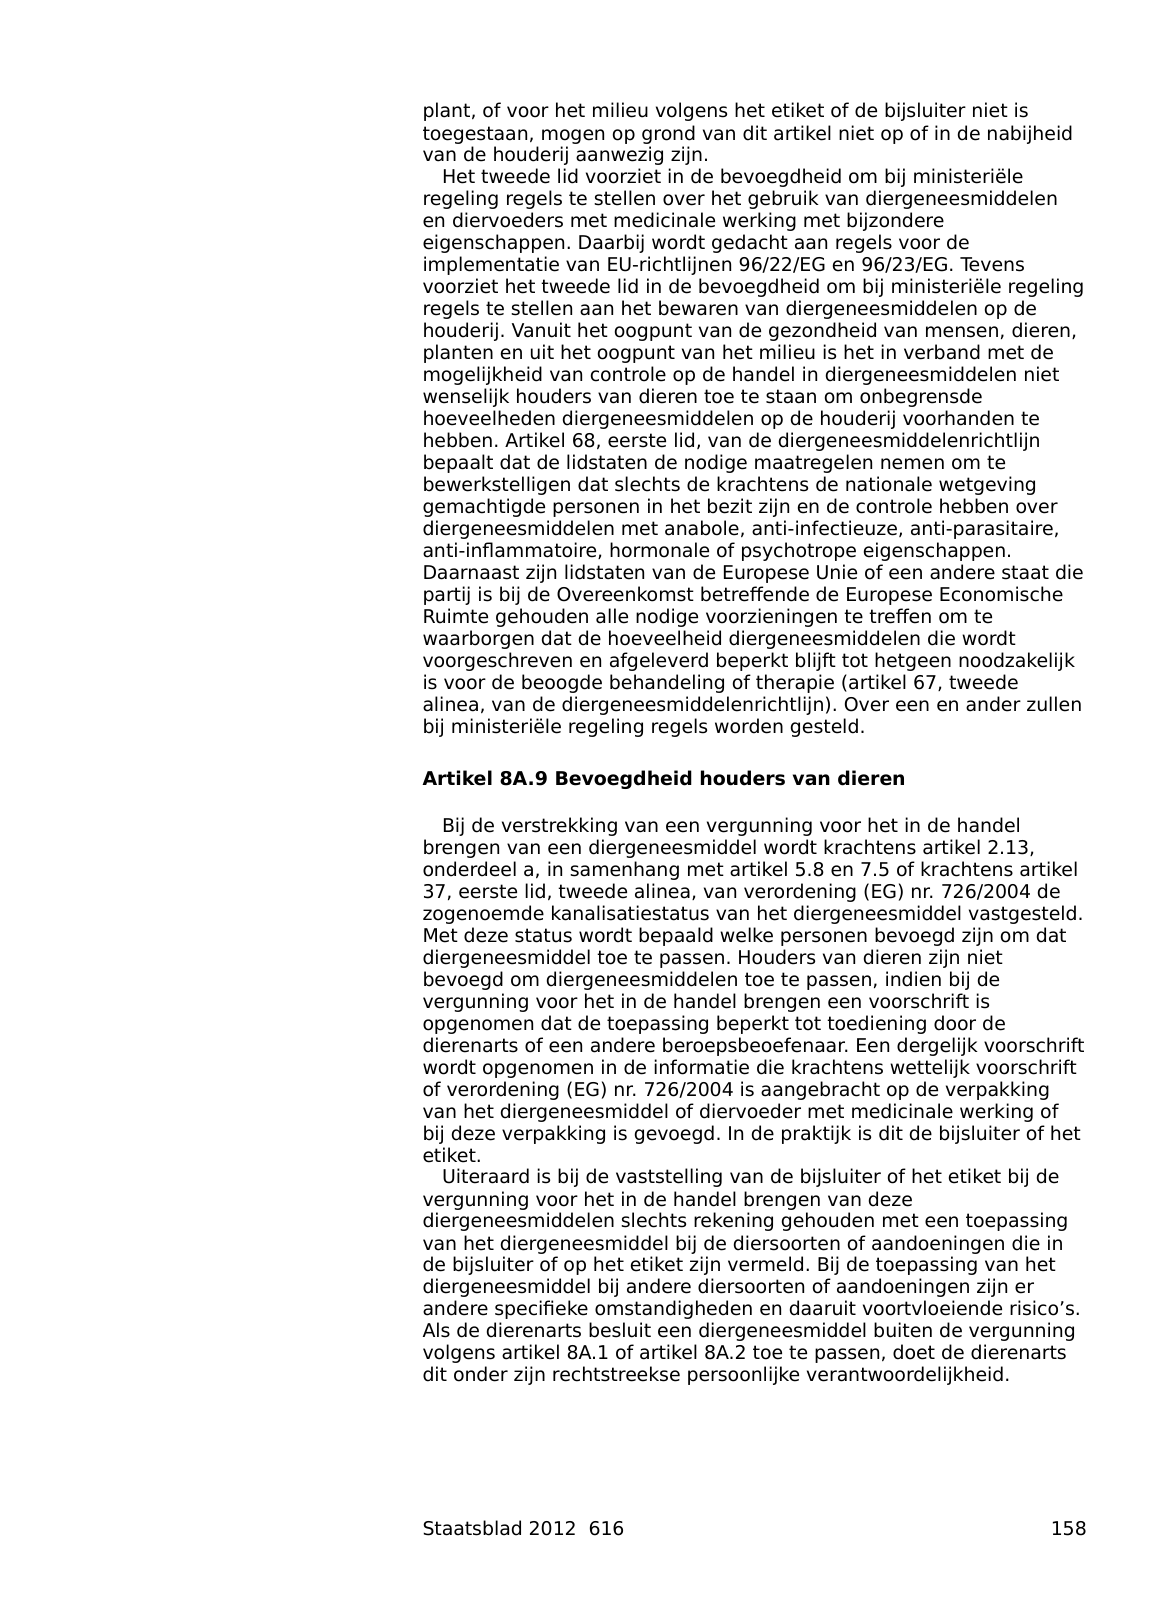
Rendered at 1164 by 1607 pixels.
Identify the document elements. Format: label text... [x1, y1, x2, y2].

text plant, of voor het milieu volgens het etiket of de bijsluiter niet is toegestaan, mogen op grond van dit artikel niet op of in de nabijheid van de houderij aanwezig zijn. [422, 100, 1087, 166]
text Bij de verstrekking van een vergunning voor het in de handel brengen van een diergeneesmiddel wordt krachtens artikel 2.13, onderdeel a, in samenhang met artikel 5.8 en 7.5 of krachtens artikel 37, eerste lid, tweede alinea, van verordening (EG) nr. 726/2004 de zogenoemde kanalisatiestatus van het diergeneesmiddel vastgesteld. Met deze status wordt bepaald welke personen bevoegd zijn om dat diergeneesmiddel toe te passen. Houders van dieren zijn niet bevoegd om diergeneesmiddelen toe te passen, indien bij de vergunning voor het in de handel brengen een voorschrift is opgenomen dat de toepassing beperkt tot toediening door de dierenarts of een andere beroepsbeoefenaar. Een dergelijk voorschrift wordt opgenomen in de informatie die krachtens wettelijk voorschrift of verordening (EG) nr. 726/2004 is aangebracht op de verpakking van het diergeneesmiddel of diervoeder met medicinale werking of bij deze verpakking is gevoegd. In de praktijk is dit de bijsluiter of het etiket. [422, 815, 1087, 1166]
subtitle Artikel 8A.9 Bevoegdheid houders van dieren [422, 768, 1087, 790]
text Uiteraard is bij de vaststelling van de bijsluiter of het etiket bij de vergunning voor het in de handel brengen van deze diergeneesmiddelen slechts rekening gehouden met een toepassing van het diergeneesmiddel bij de diersoorten of aandoeningen die in de bijsluiter of op het etiket zijn vermeld. Bij de toepassing van het diergeneesmiddel bij andere diersoorten of aandoeningen zijn er andere specifieke omstandigheden en daaruit voortvloeiende risico’s. Als de dierenarts besluit een diergeneesmiddel buiten de vergunning volgens artikel 8A.1 of artikel 8A.2 toe te passen, doet de dierenarts dit onder zijn rechtstreekse persoonlijke verantwoordelijkheid. [422, 1166, 1087, 1386]
text Het tweede lid voorziet in de bevoegdheid om bij ministeriële regeling regels te stellen over het gebruik van diergeneesmiddelen en diervoeders met medicinale werking met bijzondere eigenschappen. Daarbij wordt gedacht aan regels voor de implementatie van EU-richtlijnen 96/22/EG en 96/23/EG. Tevens voorziet het tweede lid in de bevoegdheid om bij ministeriële regeling regels te stellen aan het bewaren van diergeneesmiddelen op de houderij. Vanuit het oogpunt van de gezondheid van mensen, dieren, planten en uit het oogpunt van het milieu is het in verband met de mogelijkheid van controle op de handel in diergeneesmiddelen niet wenselijk houders van dieren toe te staan om onbegrensde hoeveelheden diergeneesmiddelen op de houderij voorhanden te hebben. Artikel 68, eerste lid, van de diergeneesmiddelenrichtlijn bepaalt dat de lidstaten de nodige maatregelen nemen om te bewerkstelligen dat slechts de krachtens de nationale wetgeving gemachtigde personen in het bezit zijn en de controle hebben over diergeneesmiddelen met anabole, anti-infectieuze, anti-parasitaire, anti-inflammatoire, hormonale of psychotrope eigenschappen. Daarnaast zijn lidstaten van de Europese Unie of een andere staat die partij is bij de Overeenkomst betreffende de Europese Economische Ruimte gehouden alle nodige voorzieningen te treffen om te waarborgen dat de hoeveelheid diergeneesmiddelen die wordt voorgeschreven en afgeleverd beperkt blijft tot hetgeen noodzakelijk is voor de beoogde behandeling of therapie (artikel 67, tweede alinea, van de diergeneesmiddelenrichtlijn). Over een en ander zullen bij ministeriële regeling regels worden gesteld. [422, 166, 1087, 738]
